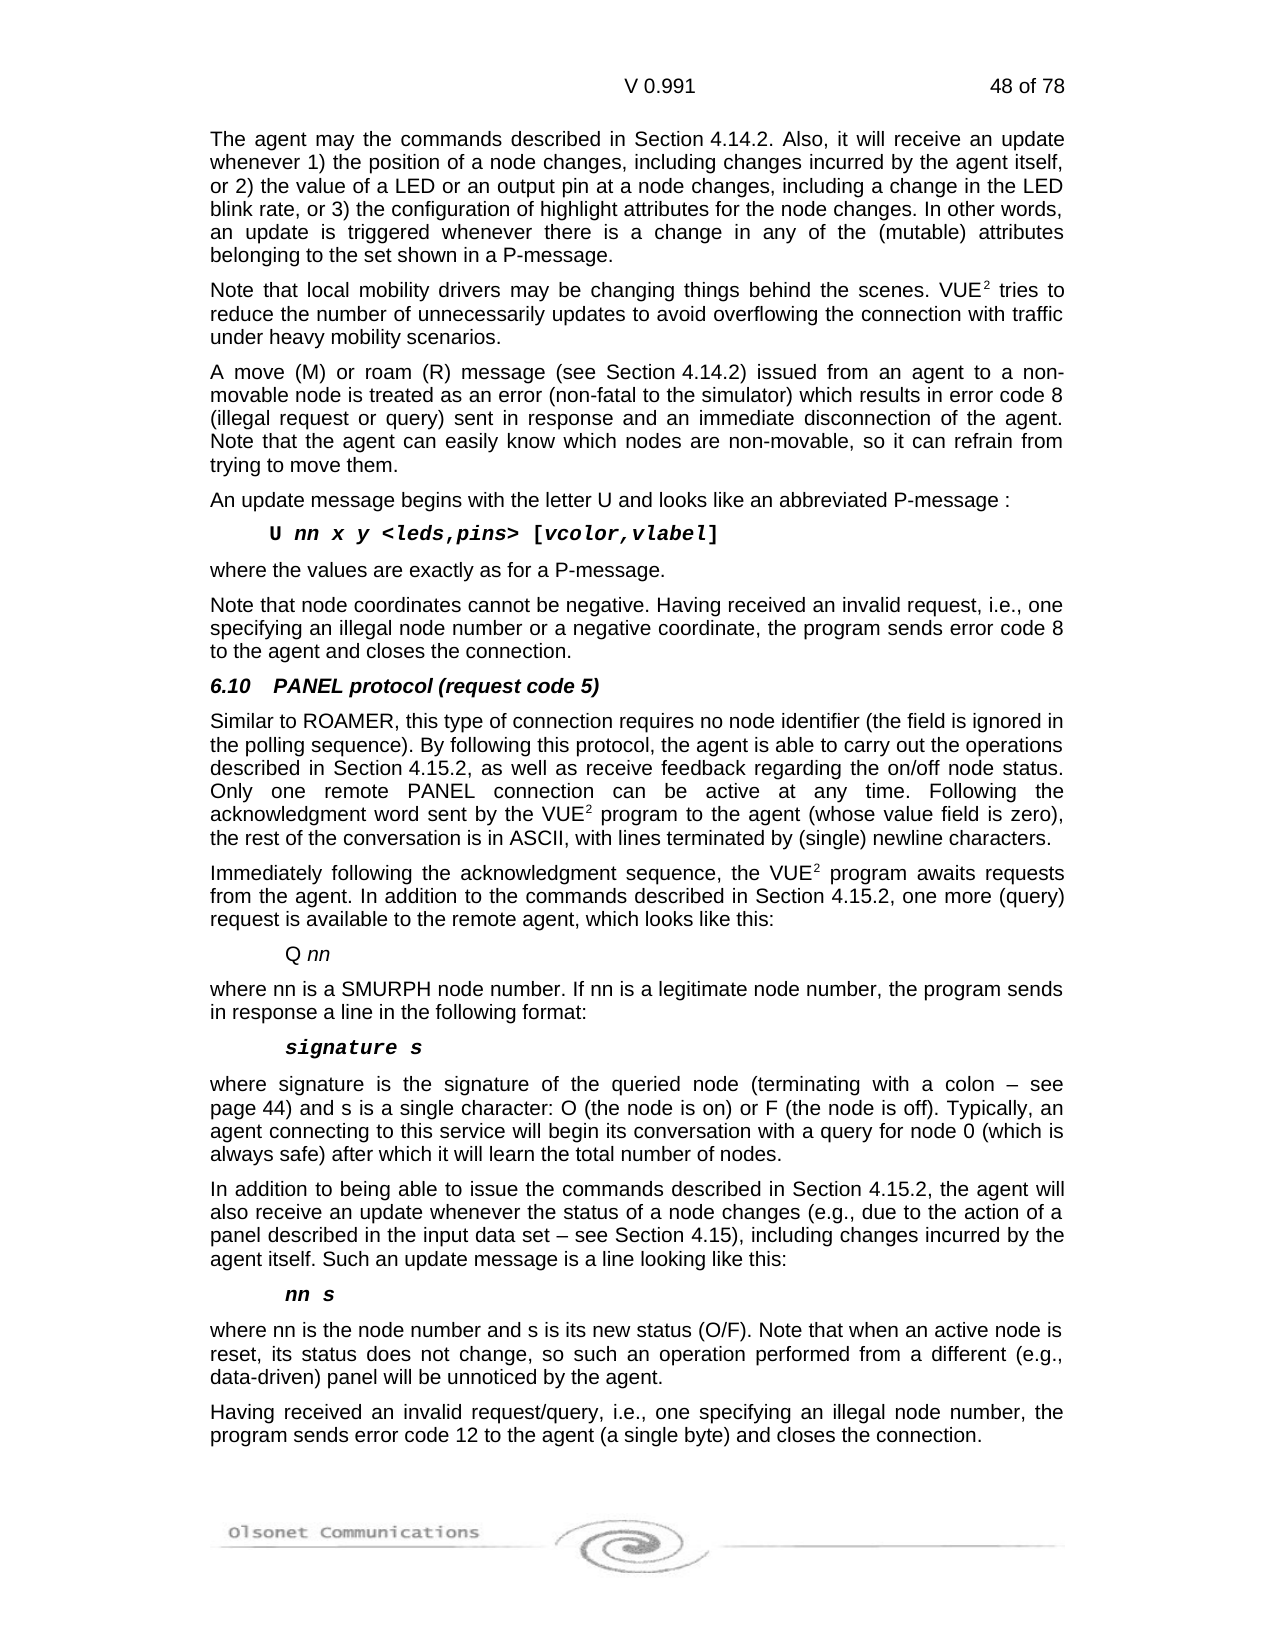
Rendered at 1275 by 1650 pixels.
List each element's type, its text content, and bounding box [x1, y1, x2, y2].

text Note that local mobility drivers may be changing things behind the scenes. VUE2 tries to reduce the number of unnecessarily updates to avoid overflowing the connection with traffic under heavy mobility scenarios. [210, 279, 1065, 348]
text Similar to ROAMER, this type of connection requires no node identifier (the field is ignored in the polling sequence). By following this protocol, the agent is able to carry out the operations described in Section 4.15.2, as well as receive feedback regarding the on/off node status. Only one remote PANEL connection can be active at any time. Following the acknowledgment word sent by the VUE2 program to the agent (whose value field is zero), the rest of the conversation is in ASCII, with lines terminated by (single) newline characters. [210, 710, 1065, 849]
picture [210, 1504, 1065, 1596]
text where nn is a SMURPH node number. If nn is a legitimate node number, the program sends in response a line in the following format: [210, 978, 1065, 1024]
text The agent may the commands described in Section 4.14.2. Also, it will receive an update whenever 1) the position of a node changes, including changes incurred by the agent itself, or 2) the value of a LED or an output pin at a node changes, including a change in the LED blink rate, or 3) the configuration of highlight attributes for the node changes. In other words, an update is triggered whenever there is a change in any of the (mutable) attributes belonging to the set shown in a P-message. [210, 128, 1065, 267]
text An update message begins with the letter U and looks like an abbreviated P-message : [210, 488, 1065, 511]
text Having received an invalid request/query, i.e., one specifying an illegal node number, the program sends error code 12 to the agent (a single byte) and closes the connection. [210, 1401, 1065, 1447]
text A move (M) or roam (R) message (see Section 4.14.2) issued from an agent to a non-movable node is treated as an error (non-fatal to the simulator) which results in error code 8 (illegal request or query) sent in response and an immediate disconnection of the agent. Note that the agent can easily know which nodes are non-movable, so it can refrain from trying to move them. [210, 360, 1065, 476]
text signature s [210, 1036, 1065, 1061]
text where signature is the signature of the queried node (terminating with a colon – see page 45) and s is a single character: O (the node is on) or F (the node is off). Typically, an agent connecting to this service will begin its conversation with a query for node 0 (which is always safe) after which it will learn the total number of nodes. [210, 1073, 1065, 1166]
subtitle PANEL protocol (request code 5) [210, 675, 1065, 698]
text U nn x y <leds,pins> [vcolor,vlabel] [269, 523, 1065, 547]
text where the values are exactly as for a P-message. [210, 559, 1065, 582]
text Q nn [210, 943, 1065, 966]
text where nn is the node number and s is its new status (O/F). Note that when an active node is reset, its status does not change, so such an operation performed from a different (e.g., data-driven) panel will be unnoticed by the agent. [210, 1319, 1065, 1389]
text nn s [210, 1282, 1065, 1307]
text In addition to being able to issue the commands described in Section 4.15.2, the agent will also receive an update whenever the status of a node changes (e.g., due to the action of a panel described in the input data set – see Section 4.15), including changes incurred by the agent itself. Such an update message is a line looking like this: [210, 1177, 1065, 1270]
text Note that node coordinates cannot be negative. Having received an invalid request, i.e., one specifying an illegal node number or a negative coordinate, the program sends error code 8 to the agent and closes the connection. [210, 594, 1065, 663]
text Immediately following the acknowledgment sequence, the VUE2 program awaits requests from the agent. In addition to the commands described in Section 4.15.2, one more (query) request is available to the remote agent, which looks like this: [210, 861, 1065, 931]
